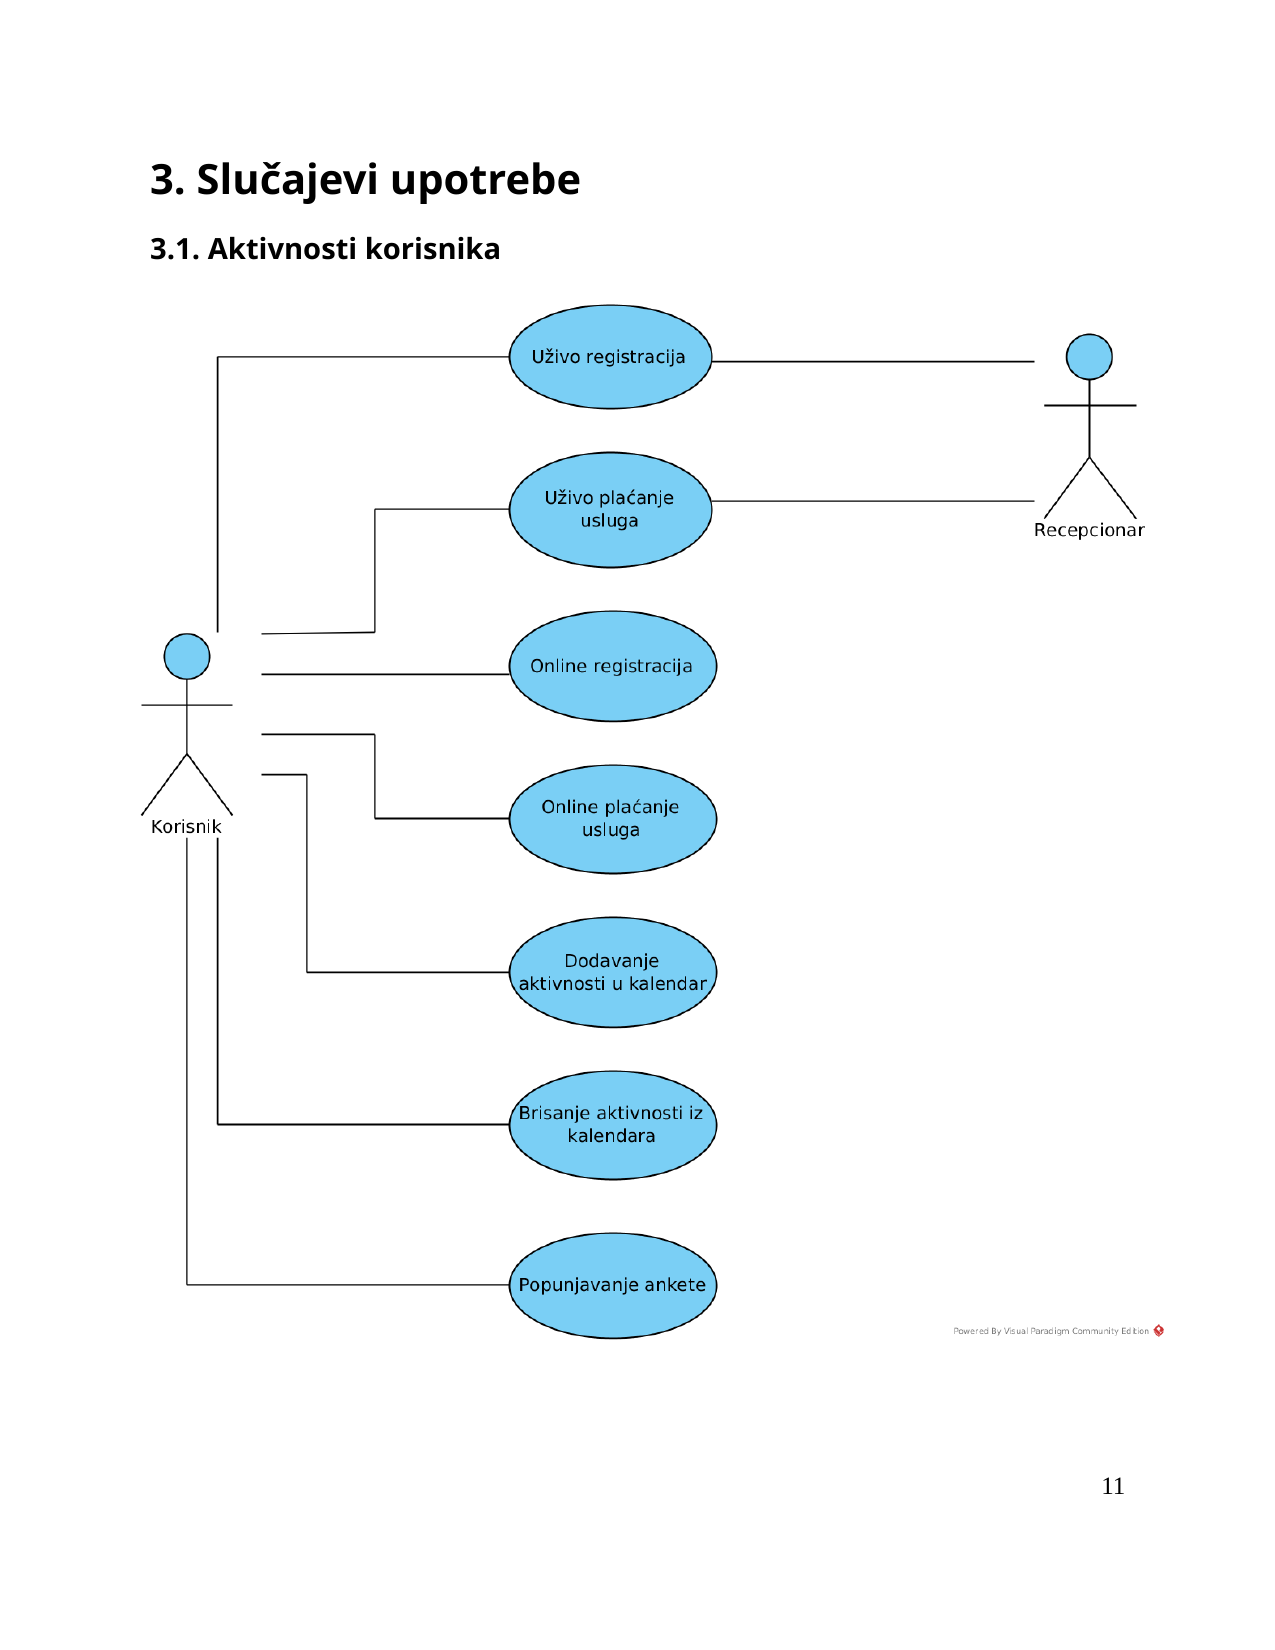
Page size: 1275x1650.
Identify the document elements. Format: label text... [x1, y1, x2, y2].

picture [111, 301, 1168, 1344]
text 3. Slučajevi upotrebe [150, 150, 1125, 207]
text 3.1. Aktivnosti korisnika [150, 228, 1125, 268]
